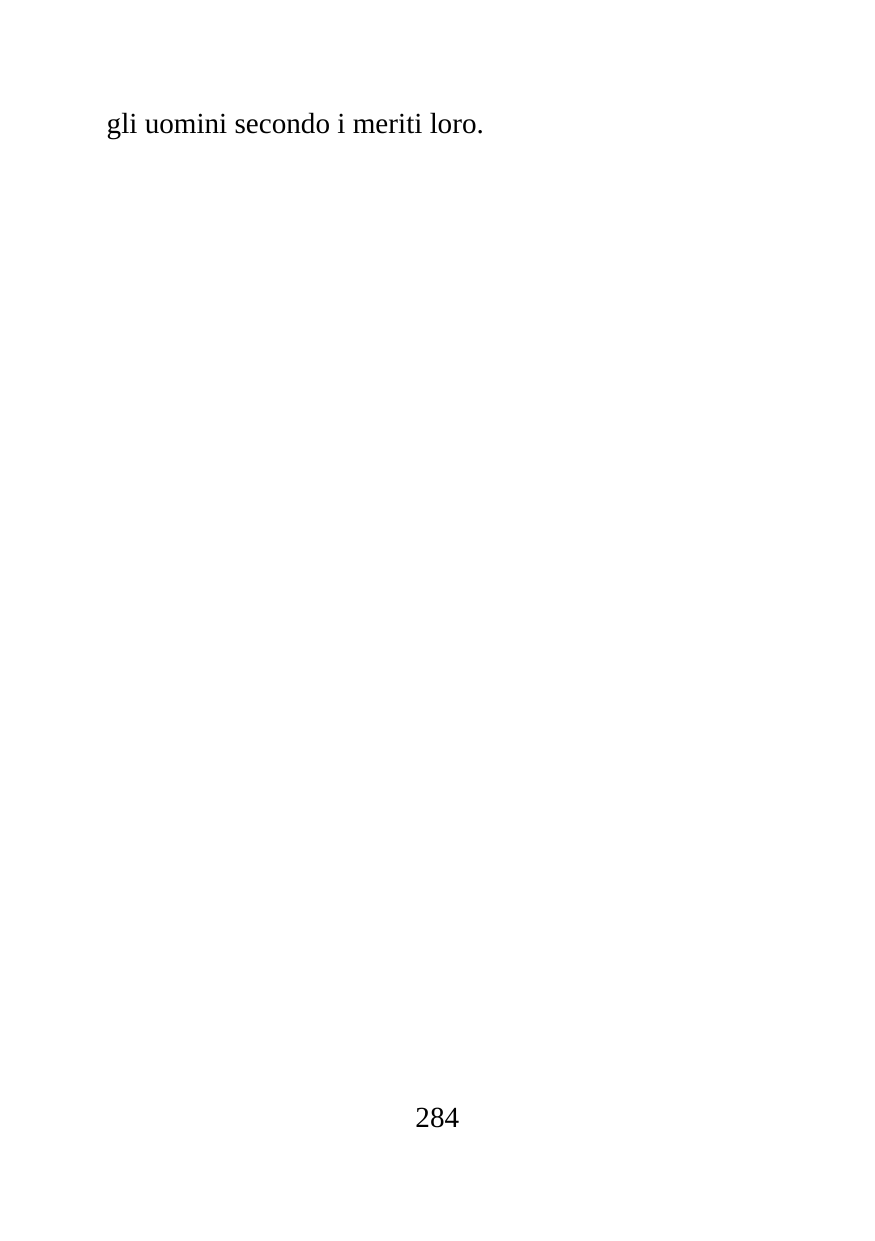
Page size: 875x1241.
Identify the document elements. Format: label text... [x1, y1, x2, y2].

text gli uomini secondo i meriti loro. [106, 106, 768, 140]
